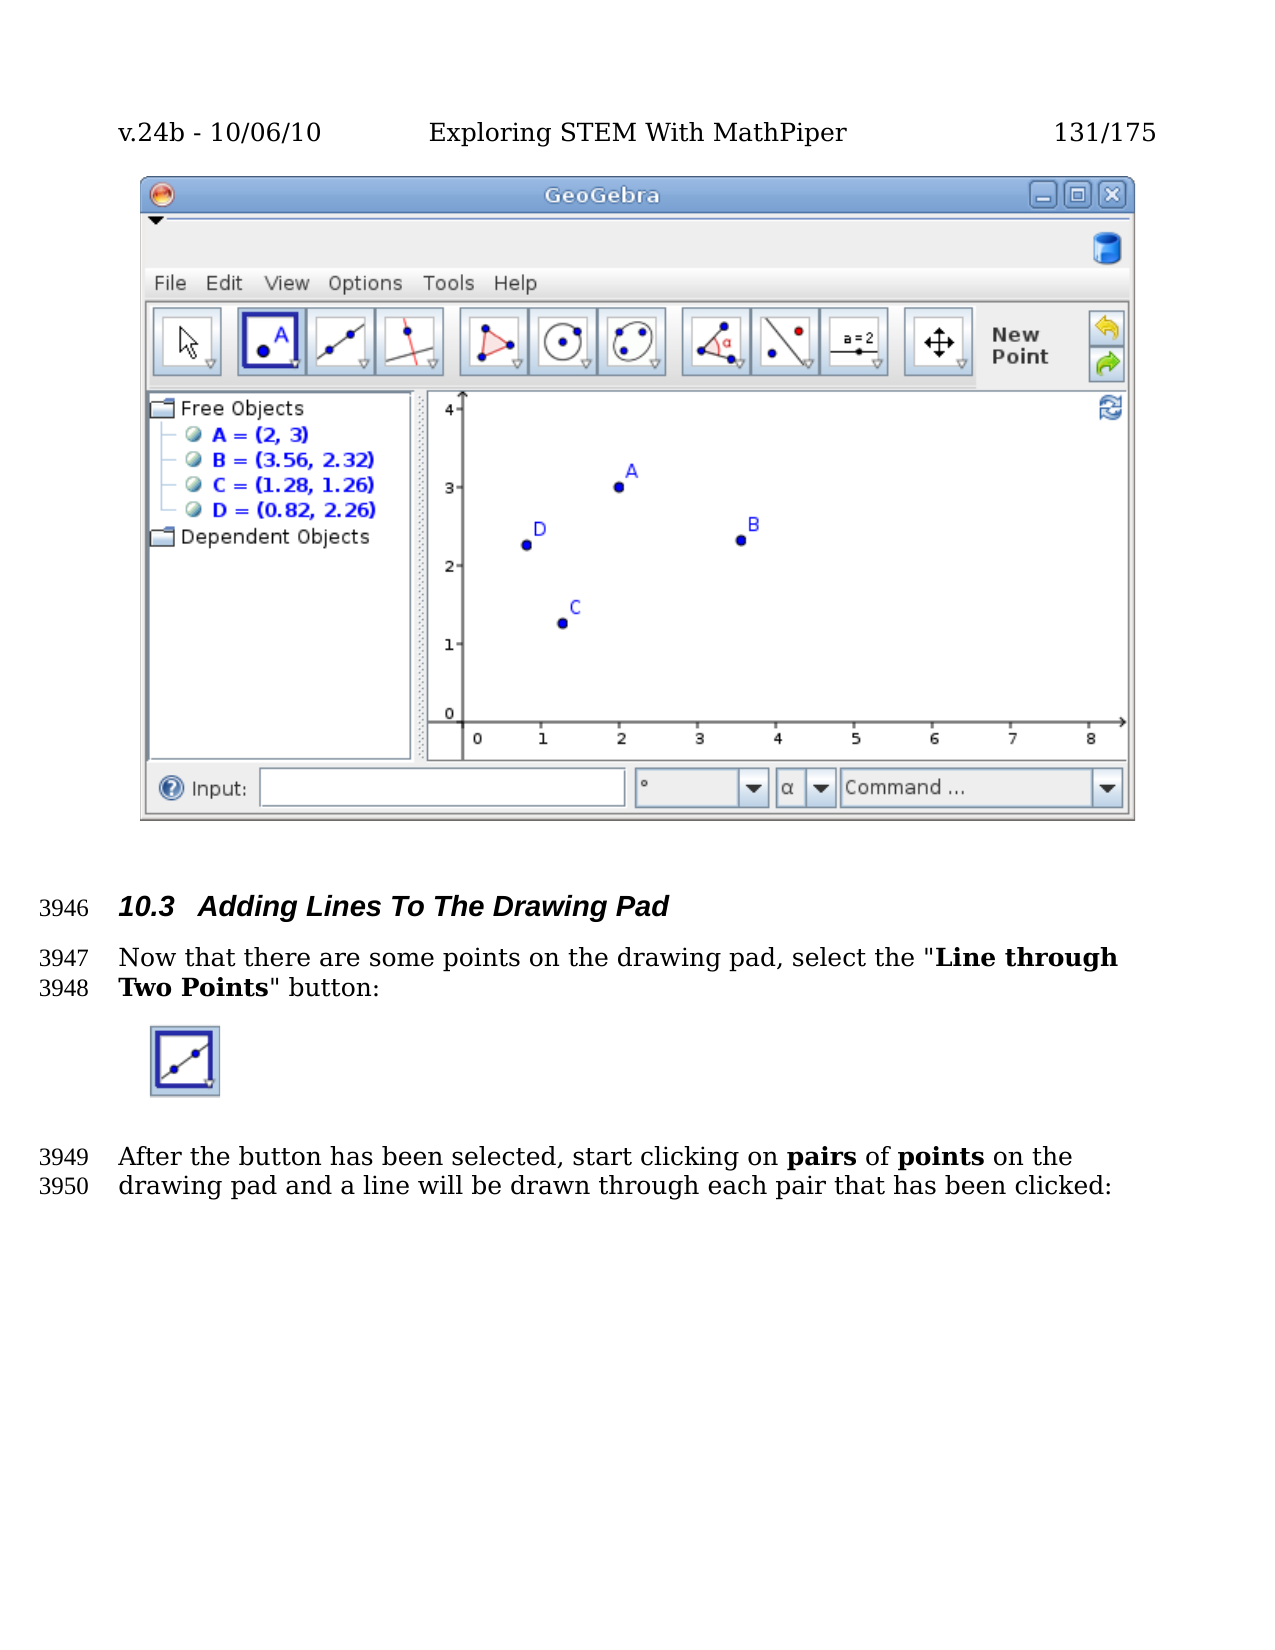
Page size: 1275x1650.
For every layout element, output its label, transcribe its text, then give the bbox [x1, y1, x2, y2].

text Now that there are some points on the drawing pad, select the "Line through Two Points" button: [118, 943, 1157, 1002]
picture [149, 1024, 221, 1098]
text After the button has been selected, start clicking on pairs of points on the drawing pad and a line will be drawn through each pair that has been clicked: [118, 1142, 1157, 1200]
subtitle Adding Lines To The Drawing Pad [118, 889, 1157, 922]
picture [140, 176, 1136, 821]
